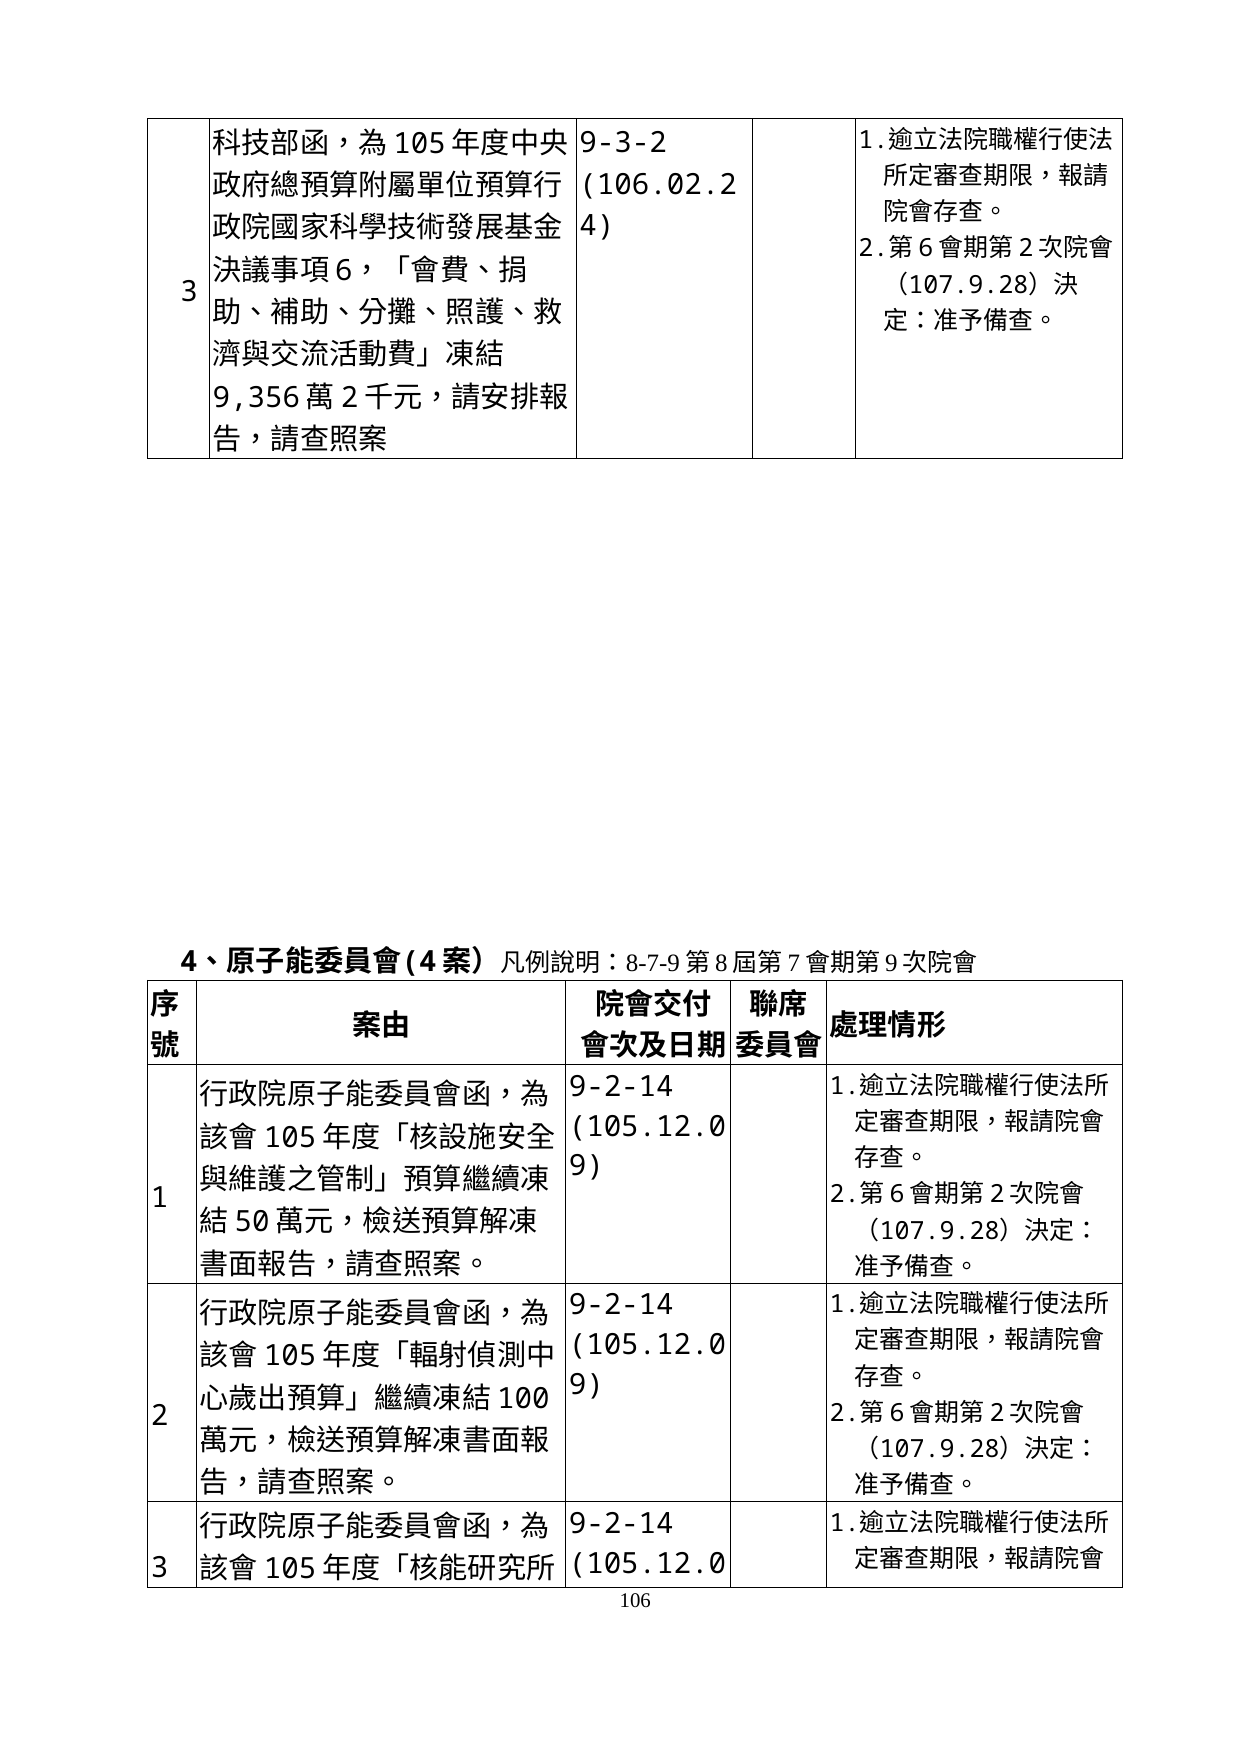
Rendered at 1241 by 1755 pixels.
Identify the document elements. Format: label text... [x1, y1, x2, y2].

table_header 聯席 委員會 [731, 981, 826, 1064]
table_cell 2 [148, 1284, 196, 1501]
table_cell 9-2-14 (105.12.09) [566, 1065, 730, 1283]
table_header 院會交付 會次及日期 [566, 981, 730, 1064]
table_cell 科技部函，為105年度中央政府總預算附屬單位預算行政院國家科學技術發展基金決議事項6，「會費、捐助、補助、分攤、照護、救濟與交流活動費」凍結9,356萬2千元，請安排報告，請查照案 [210, 119, 576, 458]
table_cell 1.逾立法院職權行使法所定審查期限，報請院會存查。 2.第6會期第2次院會（107.9.28）決定：准予備查。 [856, 119, 1122, 458]
table_cell [731, 1065, 826, 1283]
table_cell [731, 1284, 826, 1501]
table_cell 1 [148, 1065, 196, 1283]
table_cell [753, 119, 855, 458]
table_cell [731, 1502, 826, 1587]
table_header 序號 [148, 981, 196, 1064]
table_cell 3 [148, 1502, 196, 1587]
text 4、原子能委員會(4案）凡例說明：8-7-9第8屆第7會期第9次院會 [148, 938, 1122, 980]
table_header 處理情形 [827, 981, 1122, 1064]
table_header 案由 [197, 981, 565, 1064]
table_cell 1.逾立法院職權行使法所定審查期限，報請院會存查。 2.第6會期第2次院會（107.9.28）決定：准予備查。 [827, 1065, 1122, 1283]
table_cell 9-2-14 (105.12.09) [566, 1284, 730, 1501]
table_cell 行政院原子能委員會函，為該會105年度「輻射偵測中心歲出預算」繼續凍結100萬元，檢送預算解凍書面報告，請查照案。 [197, 1284, 565, 1501]
table_cell 1.逾立法院職權行使法所定審查期限，報請院會 [827, 1502, 1122, 1587]
table_cell 行政院原子能委員會函，為該會105年度「核能研究所 [197, 1502, 565, 1587]
table_cell 行政院原子能委員會函，為該會105年度「核設施安全與維護之管制」預算繼續凍結50萬元，檢送預算解凍書面報告，請查照案。 [197, 1065, 565, 1283]
table_cell [148, 119, 209, 458]
table_cell 9-2-14 (105.12.0 [566, 1502, 730, 1587]
table_cell 9-3-2 (106.02.24) [577, 119, 752, 458]
table_cell 1.逾立法院職權行使法所定審查期限，報請院會存查。 2.第6會期第2次院會（107.9.28）決定：准予備查。 [827, 1284, 1122, 1501]
